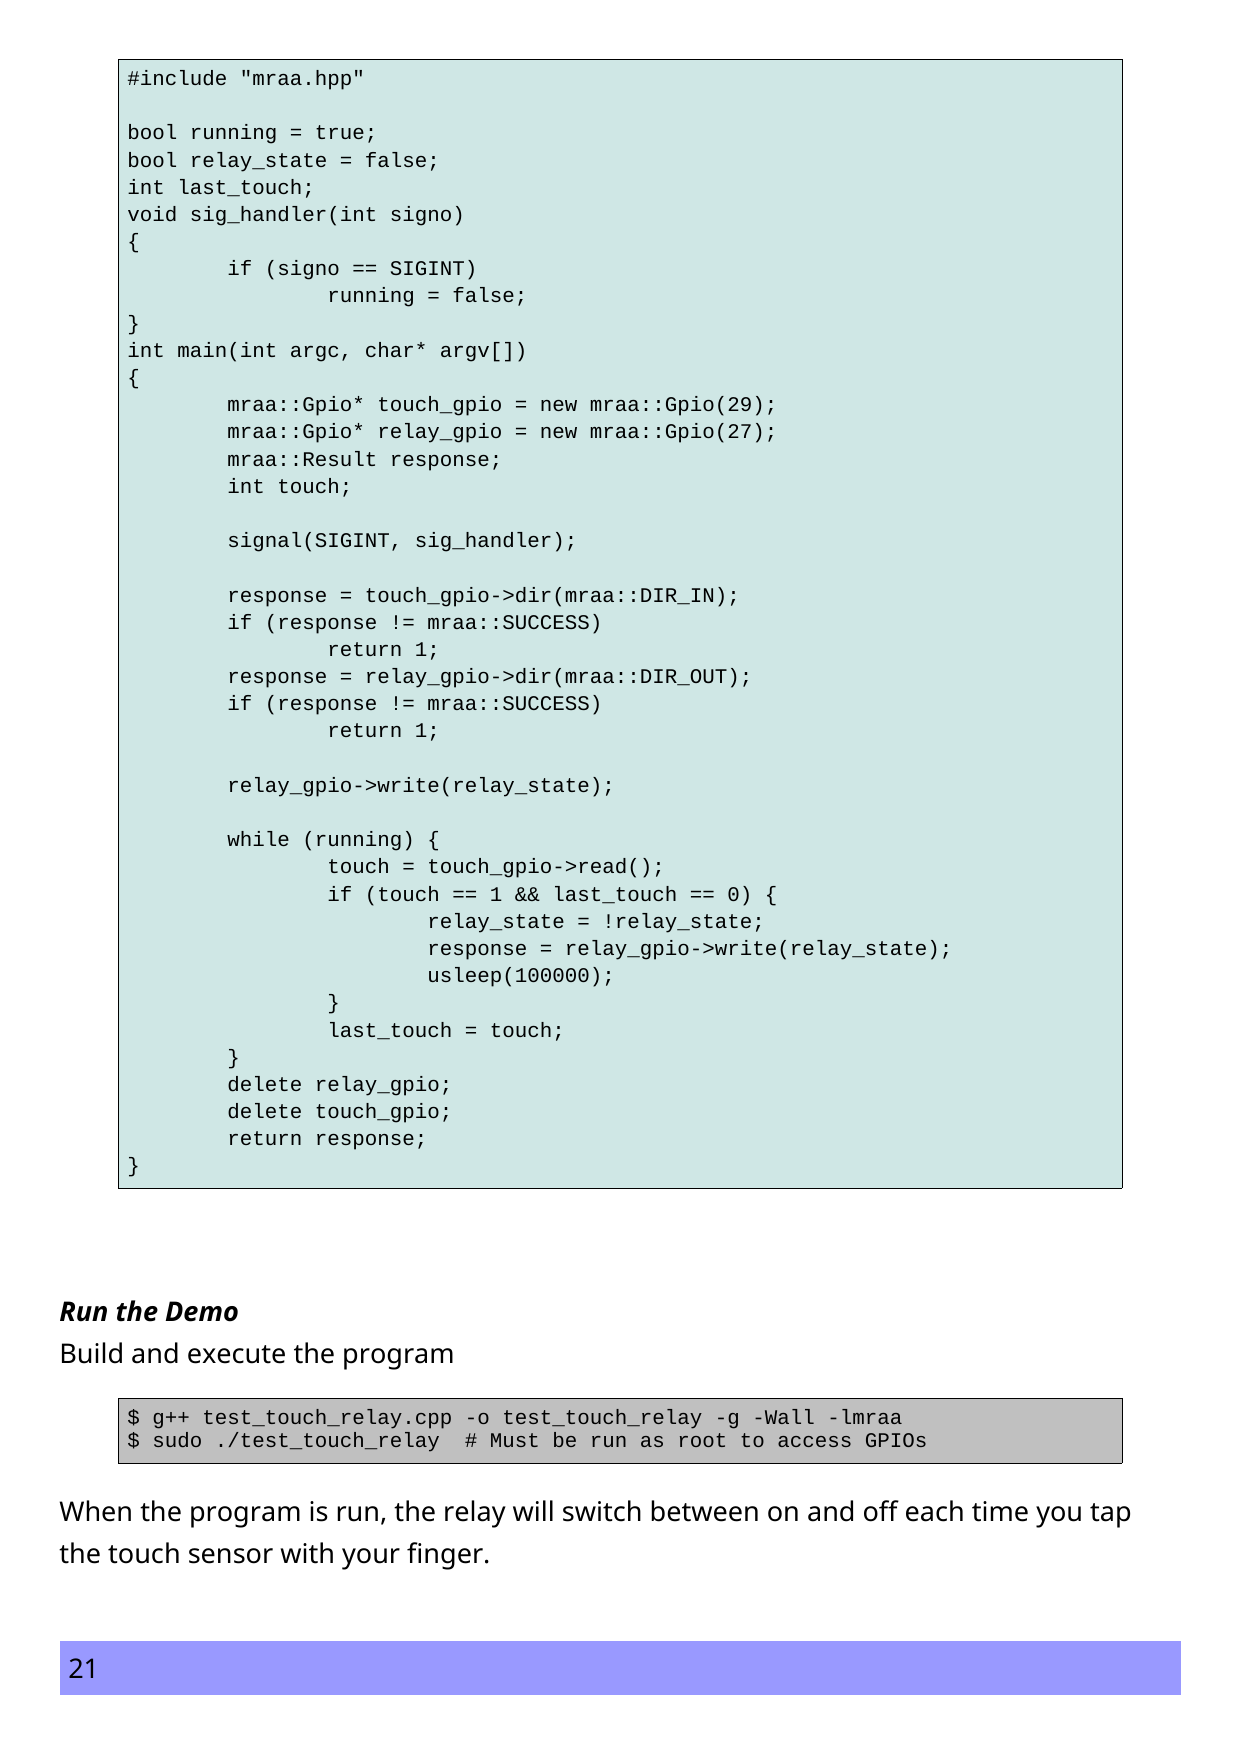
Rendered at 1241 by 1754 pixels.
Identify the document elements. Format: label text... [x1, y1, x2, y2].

list bool running = true; [119, 113, 1122, 141]
list int touch; [119, 467, 1122, 494]
list #include "mraa.hpp" [119, 60, 1122, 86]
list return response; [119, 1119, 1122, 1147]
list response = touch_gpio->dir(mraa::DIR_IN); [119, 576, 1122, 603]
text When the program is run, the relay will switch between on and off each time you tap the touch sensor with your finger. [59, 1492, 1181, 1572]
list touch = touch_gpio->read(); [119, 847, 1122, 875]
text $ g++ test_touch_relay.cpp -o test_touch_relay -g -Wall -lmraa $ sudo ./test_touch_relay # Must be run as root to access GPIOs [119, 1399, 1122, 1463]
list response = relay_gpio->write(relay_state); [119, 929, 1122, 956]
list if (signo == SIGINT) [119, 249, 1122, 277]
list running = false; [119, 277, 1122, 304]
list { [119, 358, 1122, 385]
list return 1; [119, 630, 1122, 657]
list return 1; [119, 712, 1122, 739]
list mraa::Gpio* touch_gpio = new mraa::Gpio(29); [119, 385, 1122, 412]
list } [119, 983, 1122, 1011]
list } [119, 1147, 1122, 1188]
list { [119, 222, 1122, 249]
list relay_state = !relay_state; [119, 902, 1122, 929]
list last_touch = touch; [119, 1011, 1122, 1038]
list mraa::Gpio* relay_gpio = new mraa::Gpio(27); [119, 412, 1122, 440]
list delete touch_gpio; [119, 1092, 1122, 1119]
list while (running) { [119, 820, 1122, 847]
list signal(SIGINT, sig_handler); [119, 521, 1122, 548]
list delete relay_gpio; [119, 1065, 1122, 1092]
list mraa::Result response; [119, 440, 1122, 467]
list int main(int argc, char* argv[]) [119, 331, 1122, 358]
list } [119, 304, 1122, 331]
list usleep(100000); [119, 956, 1122, 983]
subtitle Run the Demo [59, 1292, 1181, 1329]
list relay_gpio->write(relay_state); [119, 766, 1122, 793]
text Build and execute the program [59, 1334, 1181, 1371]
list void sig_handler(int signo) [119, 195, 1122, 222]
list int last_touch; [119, 168, 1122, 195]
list if (response != mraa::SUCCESS) [119, 603, 1122, 630]
list response = relay_gpio->dir(mraa::DIR_OUT); [119, 657, 1122, 684]
list bool relay_state = false; [119, 141, 1122, 168]
list if (response != mraa::SUCCESS) [119, 684, 1122, 712]
list } [119, 1038, 1122, 1065]
list if (touch == 1 && last_touch == 0) { [119, 875, 1122, 902]
